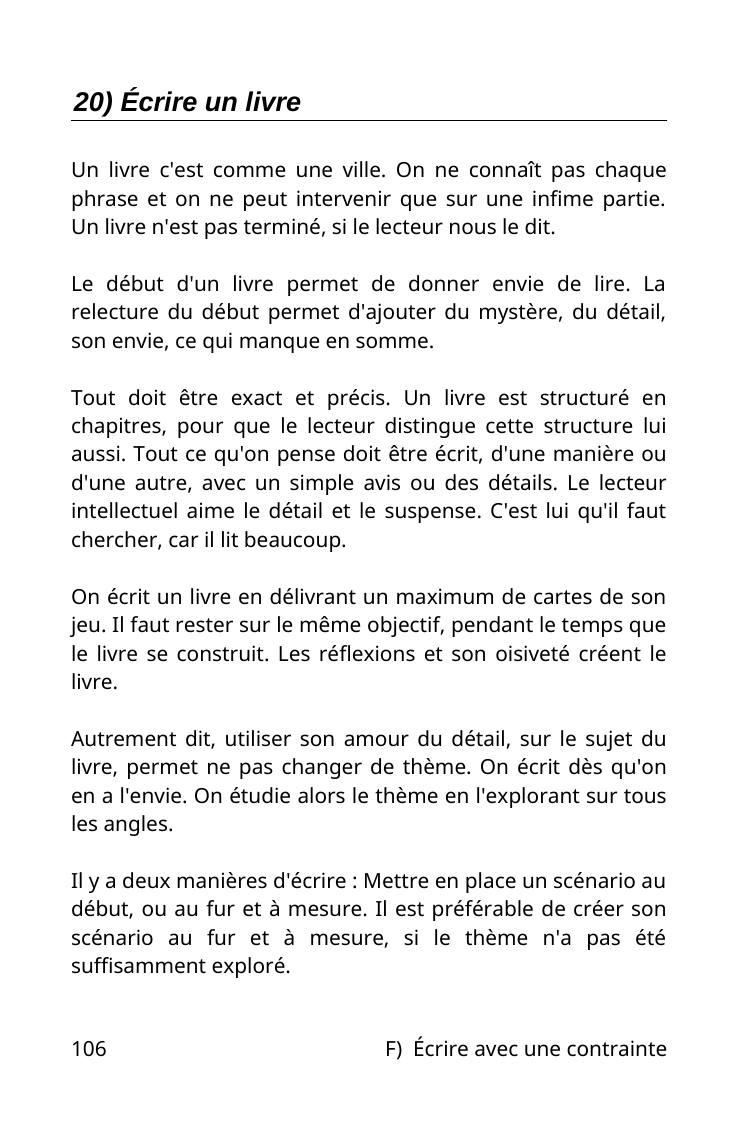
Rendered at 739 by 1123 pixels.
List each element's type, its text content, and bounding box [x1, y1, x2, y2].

text Tout doit être exact et précis. Un livre est structuré en chapitres, pour que le lecteur distingue cette structure lui aussi. Tout ce qu'on pense doit être écrit, d'une manière ou d'une autre, avec un simple avis ou des détails. Le lecteur intellectuel aime le détail et le suspense. C'est lui qu'il faut chercher, car il lit beaucoup. [71, 383, 667, 553]
text Autrement dit, utiliser son amour du détail, sur le sujet du livre, permet ne pas changer de thème. On écrit dès qu'on en a l'envie. On étudie alors le thème en l'explorant sur tous les angles. [71, 724, 667, 838]
text Un livre c'est comme une ville. On ne connaît pas chaque phrase et on ne peut intervenir que sur une infime partie. Un livre n'est pas terminé, si le lecteur nous le dit. [71, 155, 667, 241]
text Le début d'un livre permet de donner envie de lire. La relecture du début permet d'ajouter du mystère, du détail, son envie, ce qui manque en somme. [71, 269, 667, 354]
subtitle Écrire un livre [71, 84, 667, 120]
text On écrit un livre en délivrant un maximum de cartes de son jeu. Il faut rester sur le même objectif, pendant le temps que le livre se construit. Les réflexions et son oisiveté créent le livre. [71, 582, 667, 696]
text Il y a deux manières d'écrire : Mettre en place un scénario au début, ou au fur et à mesure. Il est préférable de créer son scénario au fur et à mesure, si le thème n'a pas été suffisamment exploré. [71, 838, 667, 980]
